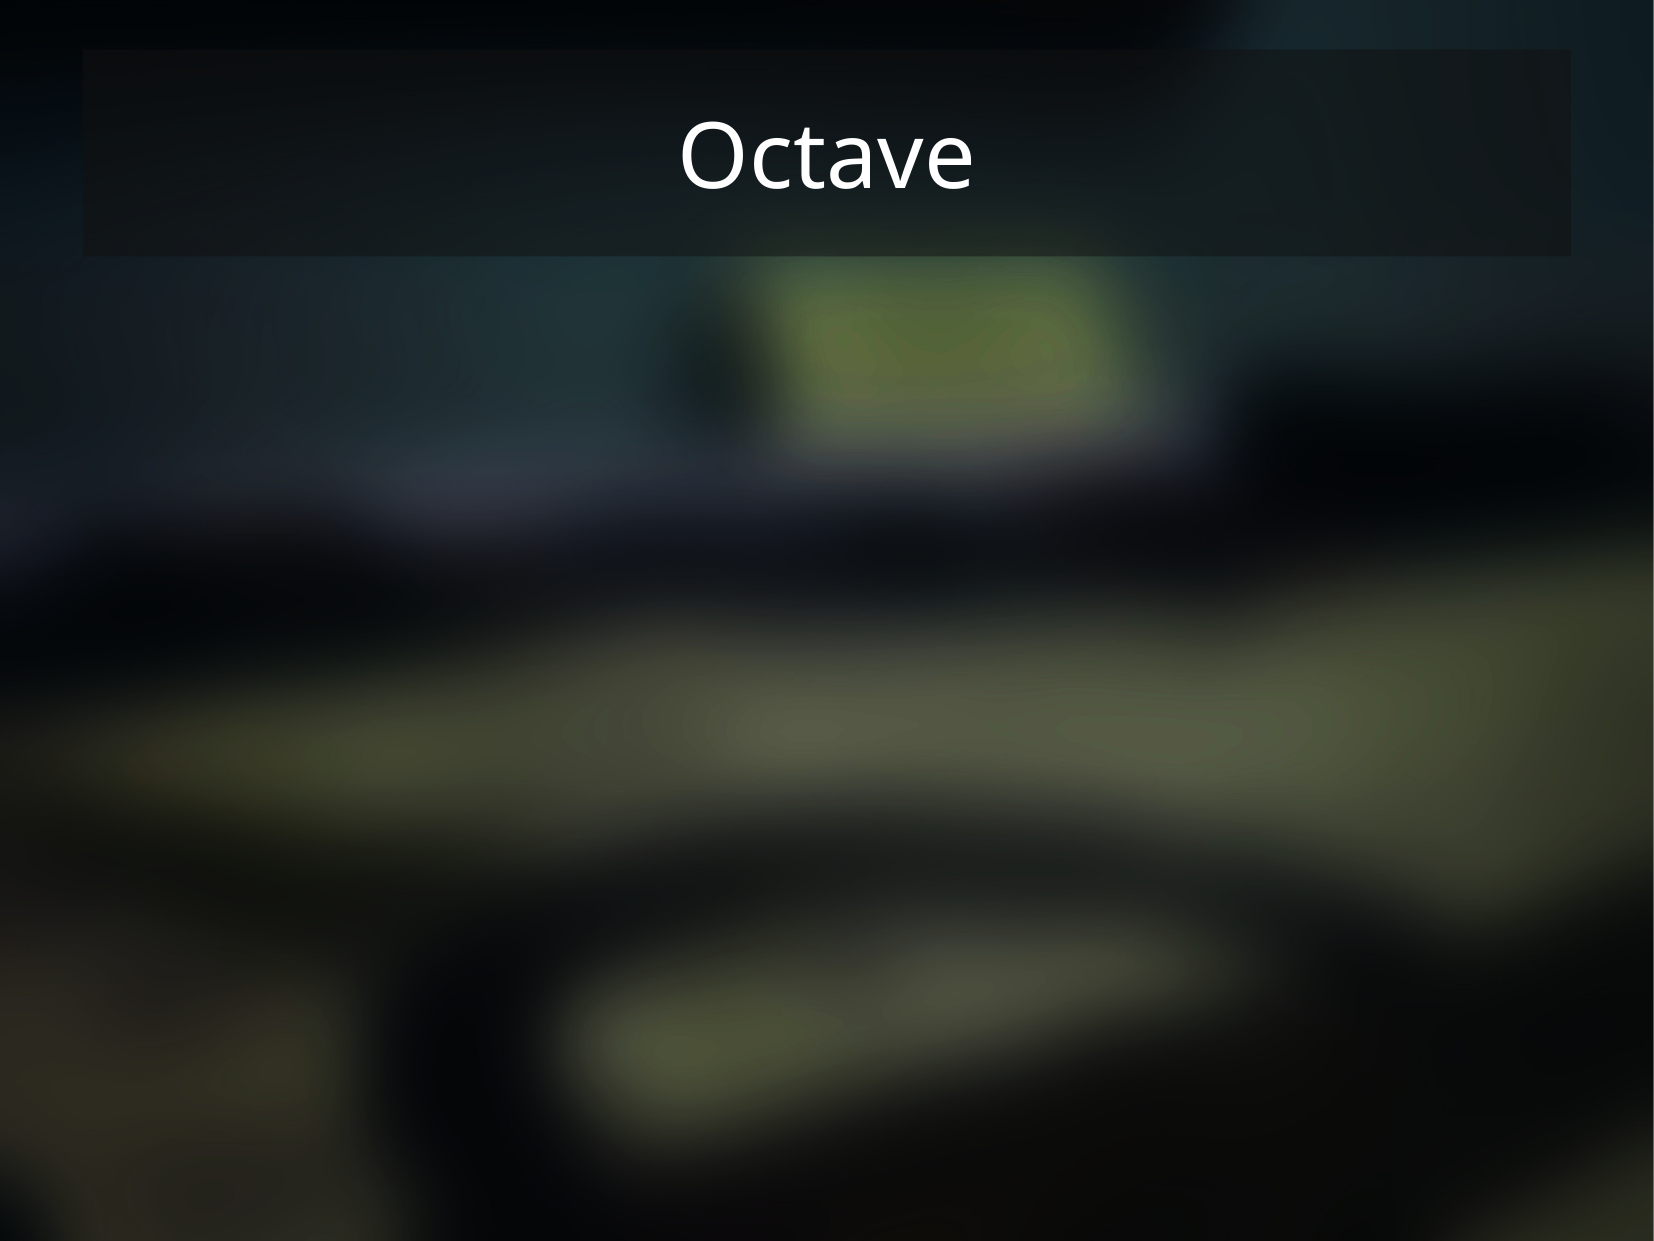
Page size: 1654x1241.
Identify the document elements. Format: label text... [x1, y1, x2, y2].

picture [0, 0, 1654, 1241]
title Octave [82, 49, 1571, 257]
